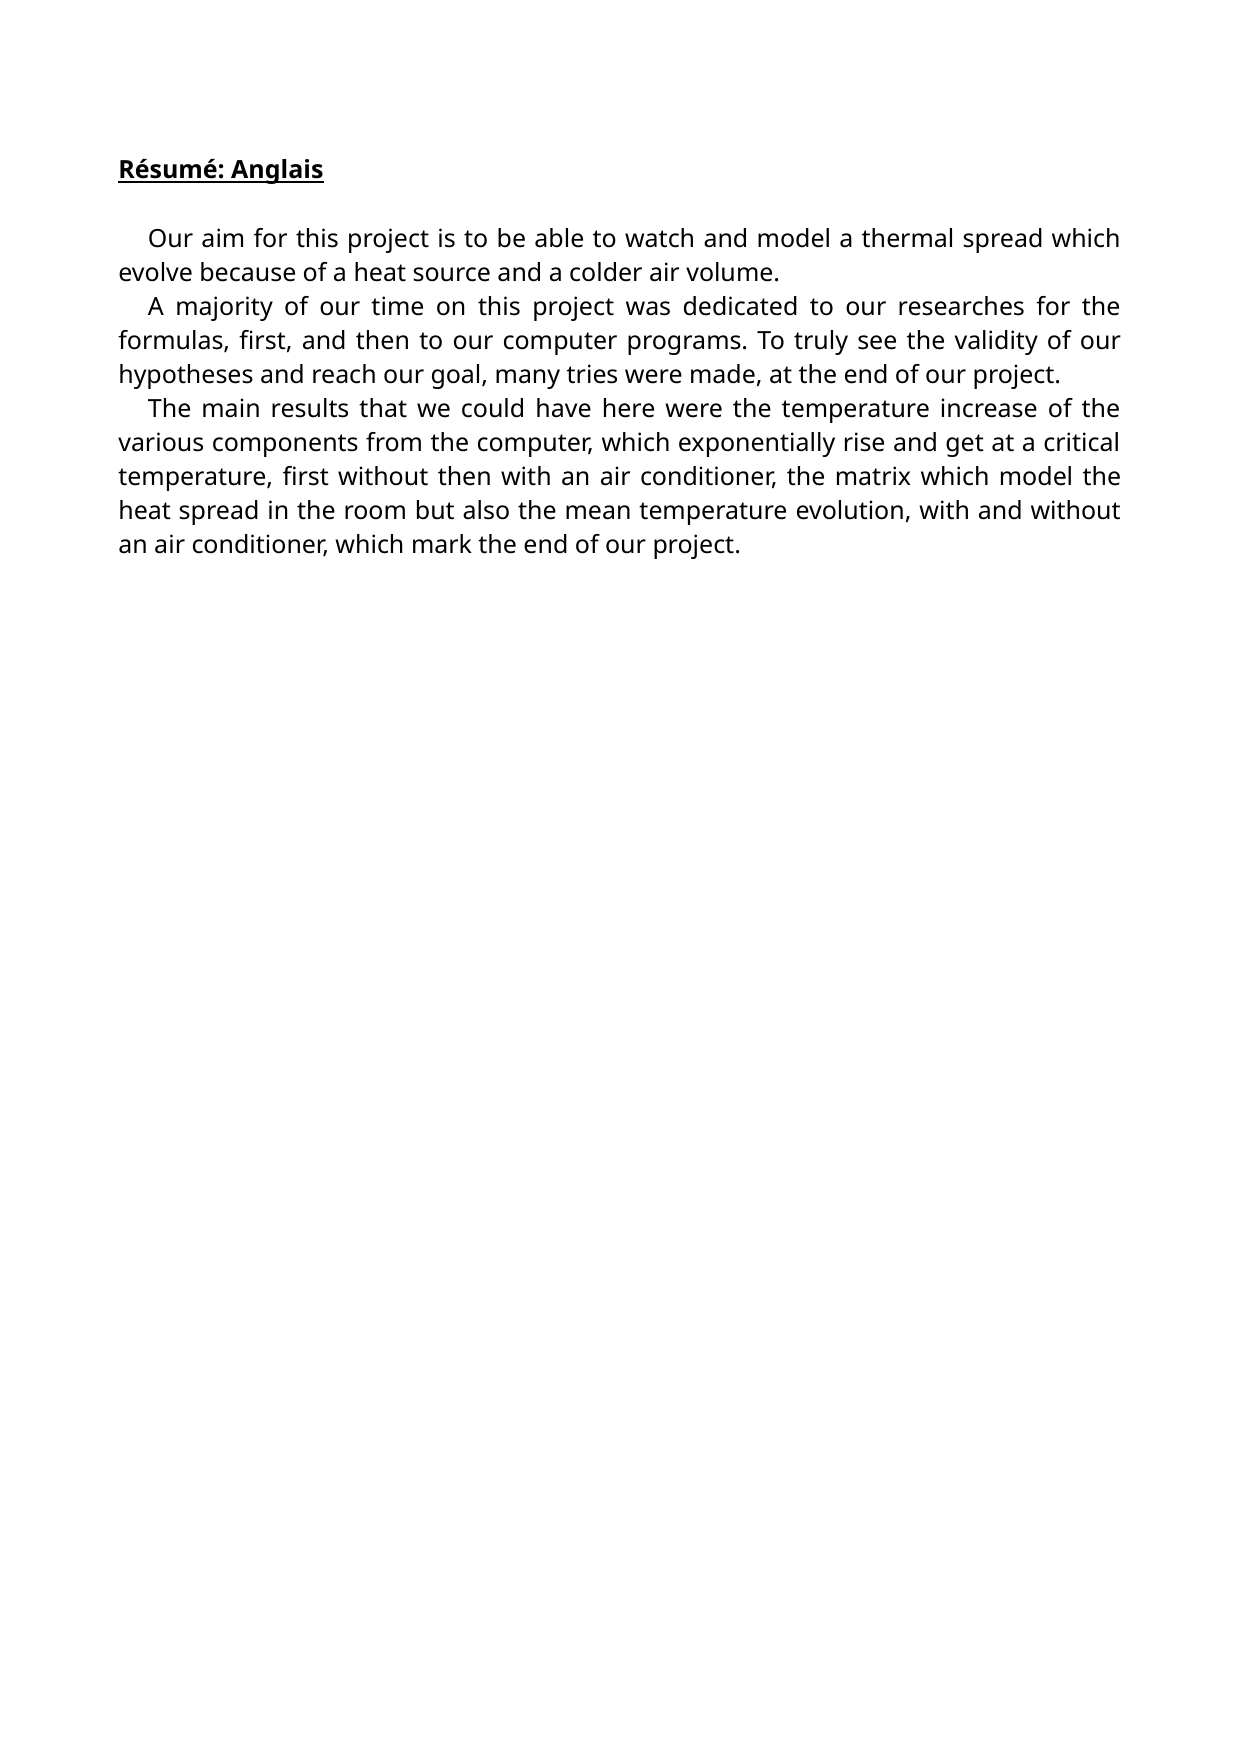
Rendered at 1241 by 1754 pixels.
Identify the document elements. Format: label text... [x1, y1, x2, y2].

text Our aim for this project is to be able to watch and model a thermal spread which evolve because of a heat source and a colder air volume. [118, 220, 1122, 288]
text Résumé: Anglais [118, 152, 1122, 186]
text The main results that we could have here were the temperature increase of the various components from the computer, which exponentially rise and get at a critical temperature, first without then with an air conditioner, the matrix which model the heat spread in the room but also the mean temperature evolution, with and without an air conditioner, which mark the end of our project. [118, 391, 1122, 561]
text A majority of our time on this project was dedicated to our researches for the formulas, first, and then to our computer programs. To truly see the validity of our hypotheses and reach our goal, many tries were made, at the end of our project. [118, 288, 1122, 391]
